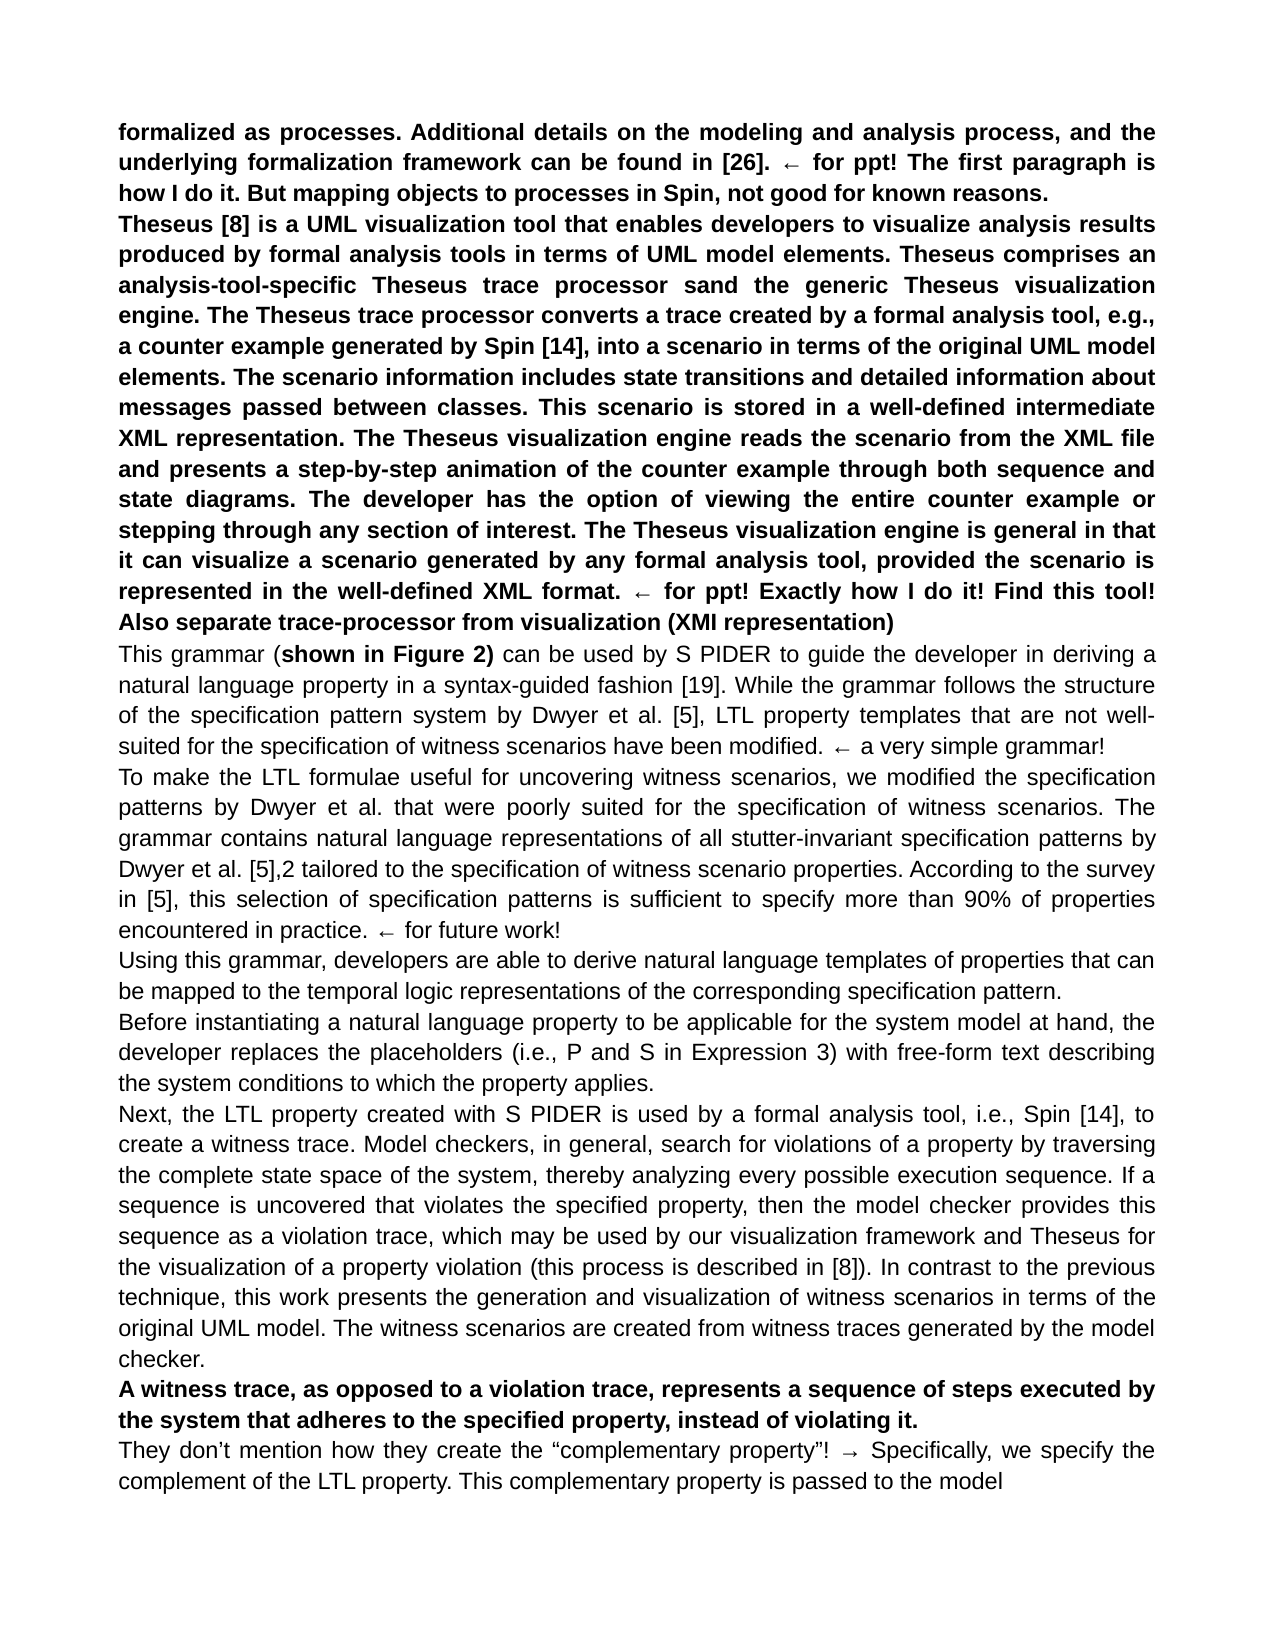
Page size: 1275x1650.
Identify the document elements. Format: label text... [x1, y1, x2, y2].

text Before instantiating a natural language property to be applicable for the system model at hand, the developer replaces the placeholders (i.e., P and S in Expression 3) with free-form text describing the system conditions to which the property applies. [118, 1008, 1157, 1096]
text Theseus [8] is a UML visualization tool that enables developers to visualize analysis results produced by formal analysis tools in terms of UML model elements. Theseus comprises an analysis-tool-specific Theseus trace processor sand the generic Theseus visualization engine. The Theseus trace processor converts a trace created by a formal analysis tool, e.g., a counter example generated by Spin [14], into a scenario in terms of the original UML model elements. The scenario information includes state transitions and detailed information about messages passed between classes. This scenario is stored in a well-defined intermediate XML representation. The Theseus visualization engine reads the scenario from the XML file and presents a step-by-step animation of the counter example through both sequence and state diagrams. The developer has the option of viewing the entire counter example or stepping through any section of interest. The Theseus visualization engine is general in that it can visualize a scenario generated by any formal analysis tool, provided the scenario is represented in the well-defined XML format. ← for ppt! Exactly how I do it! Find this tool! Also separate trace-processor from visualization (XMI representation) [118, 210, 1157, 635]
text They don’t mention how they create the “complementary property”! → Specifically, we specify the complement of the LTL property. This complementary property is passed to the model [118, 1437, 1157, 1494]
text Next, the LTL property created with S PIDER is used by a formal analysis tool, i.e., Spin [14], to create a witness trace. Model checkers, in general, search for violations of a property by traversing the complete state space of the system, thereby analyzing every possible execution sequence. If a sequence is uncovered that violates the specified property, then the model checker provides this sequence as a violation trace, which may be used by our visualization framework and Theseus for the visualization of a property violation (this process is described in [8]). In contrast to the previous technique, this work presents the generation and visualization of witness scenarios in terms of the original UML model. The witness scenarios are created from witness traces generated by the model checker. [118, 1100, 1157, 1372]
text Using this grammar, developers are able to derive natural language templates of properties that can be mapped to the temporal logic representations of the corresponding specification pattern. [118, 947, 1157, 1004]
text To make the LTL formulae useful for uncovering witness scenarios, we modified the specification patterns by Dwyer et al. that were poorly suited for the specification of witness scenarios. The grammar contains natural language representations of all stutter-invariant specification patterns by Dwyer et al. [5],2 tailored to the specification of witness scenario properties. According to the survey in [5], this selection of specification patterns is sufficient to specify more than 90% of properties encountered in practice. ← for future work! [118, 763, 1157, 943]
text formalized as processes. Additional details on the modeling and analysis process, and the underlying formalization framework can be found in [26]. ← for ppt! The first paragraph is how I do it. But mapping objects to processes in Spin, not good for known reasons. [118, 118, 1157, 206]
text This grammar (shown in Figure 2) can be used by S PIDER to guide the developer in deriving a natural language property in a syntax-guided fashion [19]. While the grammar follows the structure of the specification pattern system by Dwyer et al. [5], LTL property templates that are not well-suited for the specification of witness scenarios have been modified. ← a very simple grammar! [118, 639, 1157, 759]
text A witness trace, as opposed to a violation trace, represents a sequence of steps executed by the system that adheres to the specified property, instead of violating it. [118, 1376, 1157, 1433]
